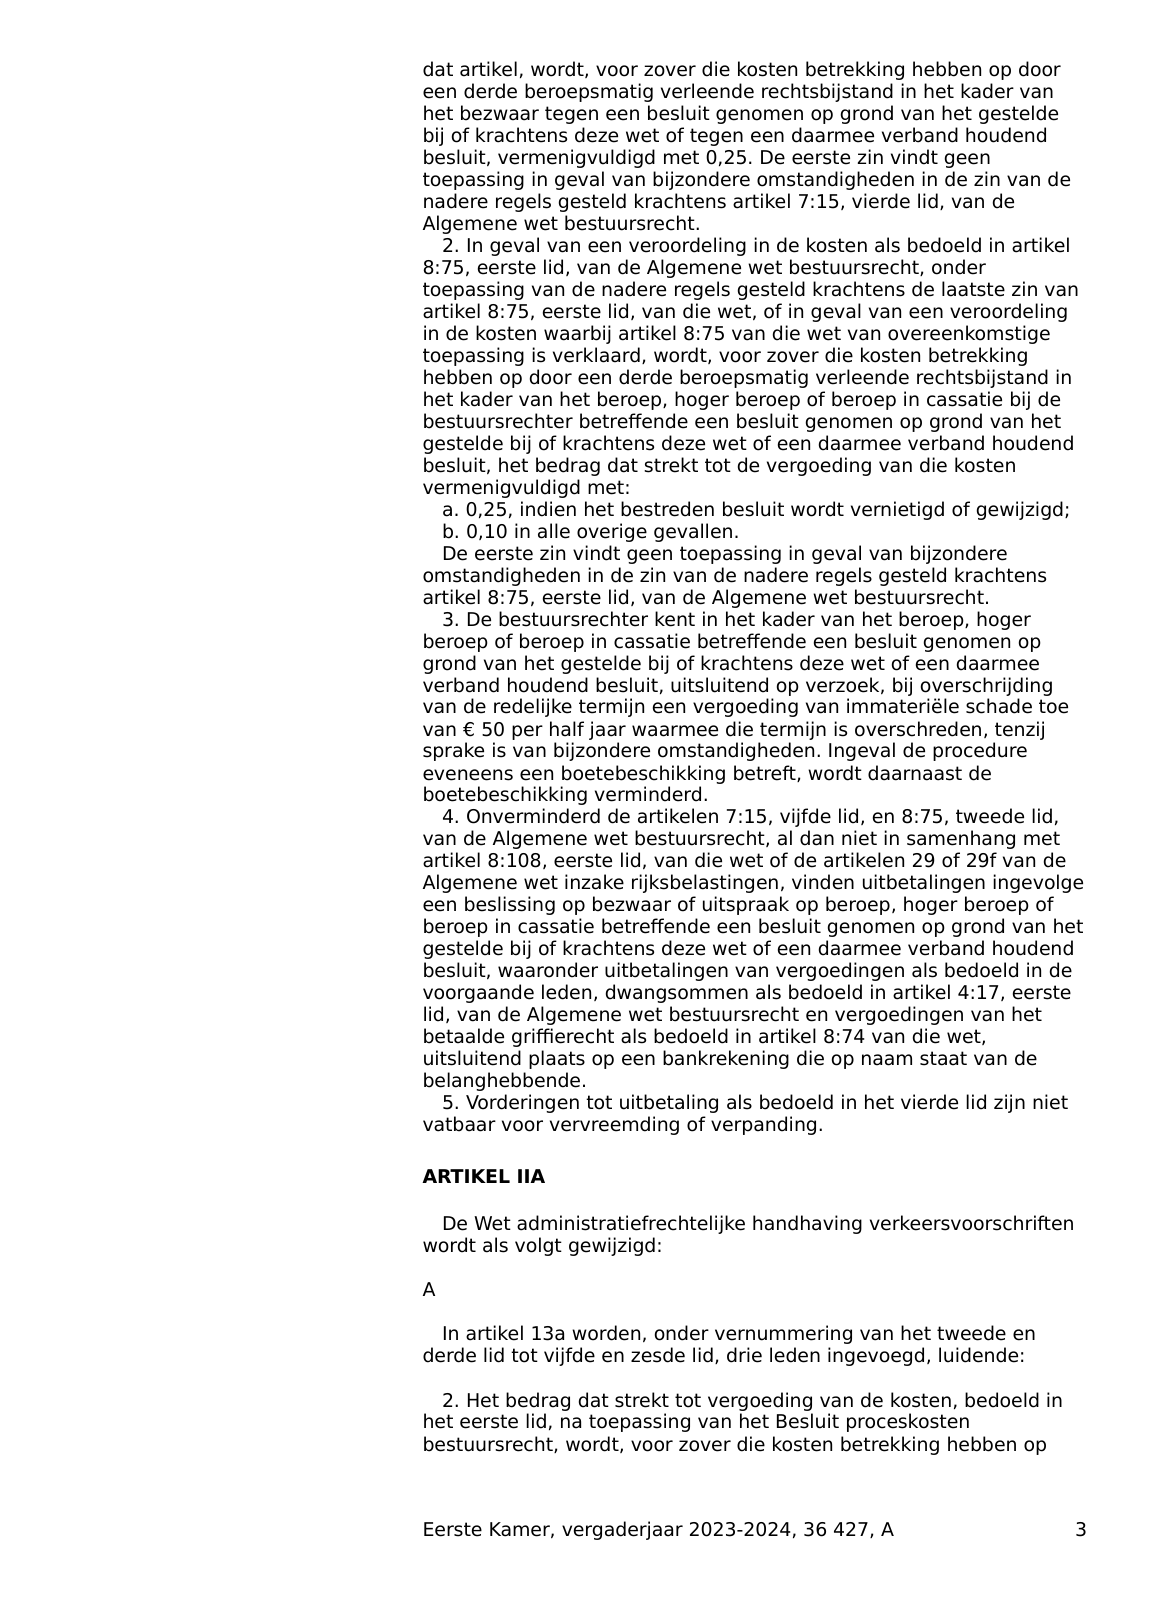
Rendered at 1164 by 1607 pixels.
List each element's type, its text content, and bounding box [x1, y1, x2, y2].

text 2. Het bedrag dat strekt tot vergoeding van de kosten, bedoeld in het eerste lid, na toepassing van het Besluit proceskosten bestuursrecht, wordt, voor zover die kosten betrekking hebben op [422, 1389, 1087, 1455]
text De Wet administratiefrechtelijke handhaving verkeersvoorschriften wordt als volgt gewijzigd: [422, 1213, 1087, 1257]
text dat artikel, wordt, voor zover die kosten betrekking hebben op door een derde beroepsmatig verleende rechtsbijstand in het kader van het bezwaar tegen een besluit genomen op grond van het gestelde bij of krachtens deze wet of tegen een daarmee verband houdend besluit, vermenigvuldigd met 0,25. De eerste zin vindt geen toepassing in geval van bijzondere omstandigheden in de zin van de nadere regels gesteld krachtens artikel 7:15, vierde lid, van de Algemene wet bestuursrecht. [422, 59, 1087, 235]
subtitle ARTIKEL IIA [422, 1166, 1087, 1188]
text De eerste zin vindt geen toepassing in geval van bijzondere omstandigheden in de zin van de nadere regels gesteld krachtens artikel 8:75, eerste lid, van de Algemene wet bestuursrecht. [422, 543, 1087, 608]
text A [422, 1279, 1087, 1301]
text In artikel 13a worden, onder vernummering van het tweede en derde lid tot vijfde en zesde lid, drie leden ingevoegd, luidende: [422, 1323, 1087, 1367]
text b. 0,10 in alle overige gevallen. [422, 521, 1087, 543]
text a. 0,25, indien het bestreden besluit wordt vernietigd of gewijzigd; [422, 499, 1087, 521]
text 2. In geval van een veroordeling in de kosten als bedoeld in artikel 8:75, eerste lid, van de Algemene wet bestuursrecht, onder toepassing van de nadere regels gesteld krachtens de laatste zin van artikel 8:75, eerste lid, van die wet, of in geval van een veroordeling in de kosten waarbij artikel 8:75 van die wet van overeenkomstige toepassing is verklaard, wordt, voor zover die kosten betrekking hebben op door een derde beroepsmatig verleende rechtsbijstand in het kader van het beroep, hoger beroep of beroep in cassatie bij de bestuursrechter betreffende een besluit genomen op grond van het gestelde bij of krachtens deze wet of een daarmee verband houdend besluit, het bedrag dat strekt tot de vergoeding van die kosten vermenigvuldigd met: [422, 235, 1087, 499]
text 3. De bestuursrechter kent in het kader van het beroep, hoger beroep of beroep in cassatie betreffende een besluit genomen op grond van het gestelde bij of krachtens deze wet of een daarmee verband houdend besluit, uitsluitend op verzoek, bij overschrijding van de redelijke termijn een vergoeding van immateriële schade toe van € 50 per half jaar waarmee die termijn is overschreden, tenzij sprake is van bijzondere omstandigheden. Ingeval de procedure eveneens een boetebeschikking betreft, wordt daarnaast de boetebeschikking verminderd. [422, 608, 1087, 806]
text 4. Onverminderd de artikelen 7:15, vijfde lid, en 8:75, tweede lid, van de Algemene wet bestuursrecht, al dan niet in samenhang met artikel 8:108, eerste lid, van die wet of de artikelen 29 of 29f van de Algemene wet inzake rijksbelastingen, vinden uitbetalingen ingevolge een beslissing op bezwaar of uitspraak op beroep, hoger beroep of beroep in cassatie betreffende een besluit genomen op grond van het gestelde bij of krachtens deze wet of een daarmee verband houdend besluit, waaronder uitbetalingen van vergoedingen als bedoeld in de voorgaande leden, dwangsommen als bedoeld in artikel 4:17, eerste lid, van de Algemene wet bestuursrecht en vergoedingen van het betaalde griffierecht als bedoeld in artikel 8:74 van die wet, uitsluitend plaats op een bankrekening die op naam staat van de belanghebbende. [422, 806, 1087, 1092]
text 5. Vorderingen tot uitbetaling als bedoeld in het vierde lid zijn niet vatbaar voor vervreemding of verpanding. [422, 1092, 1087, 1136]
